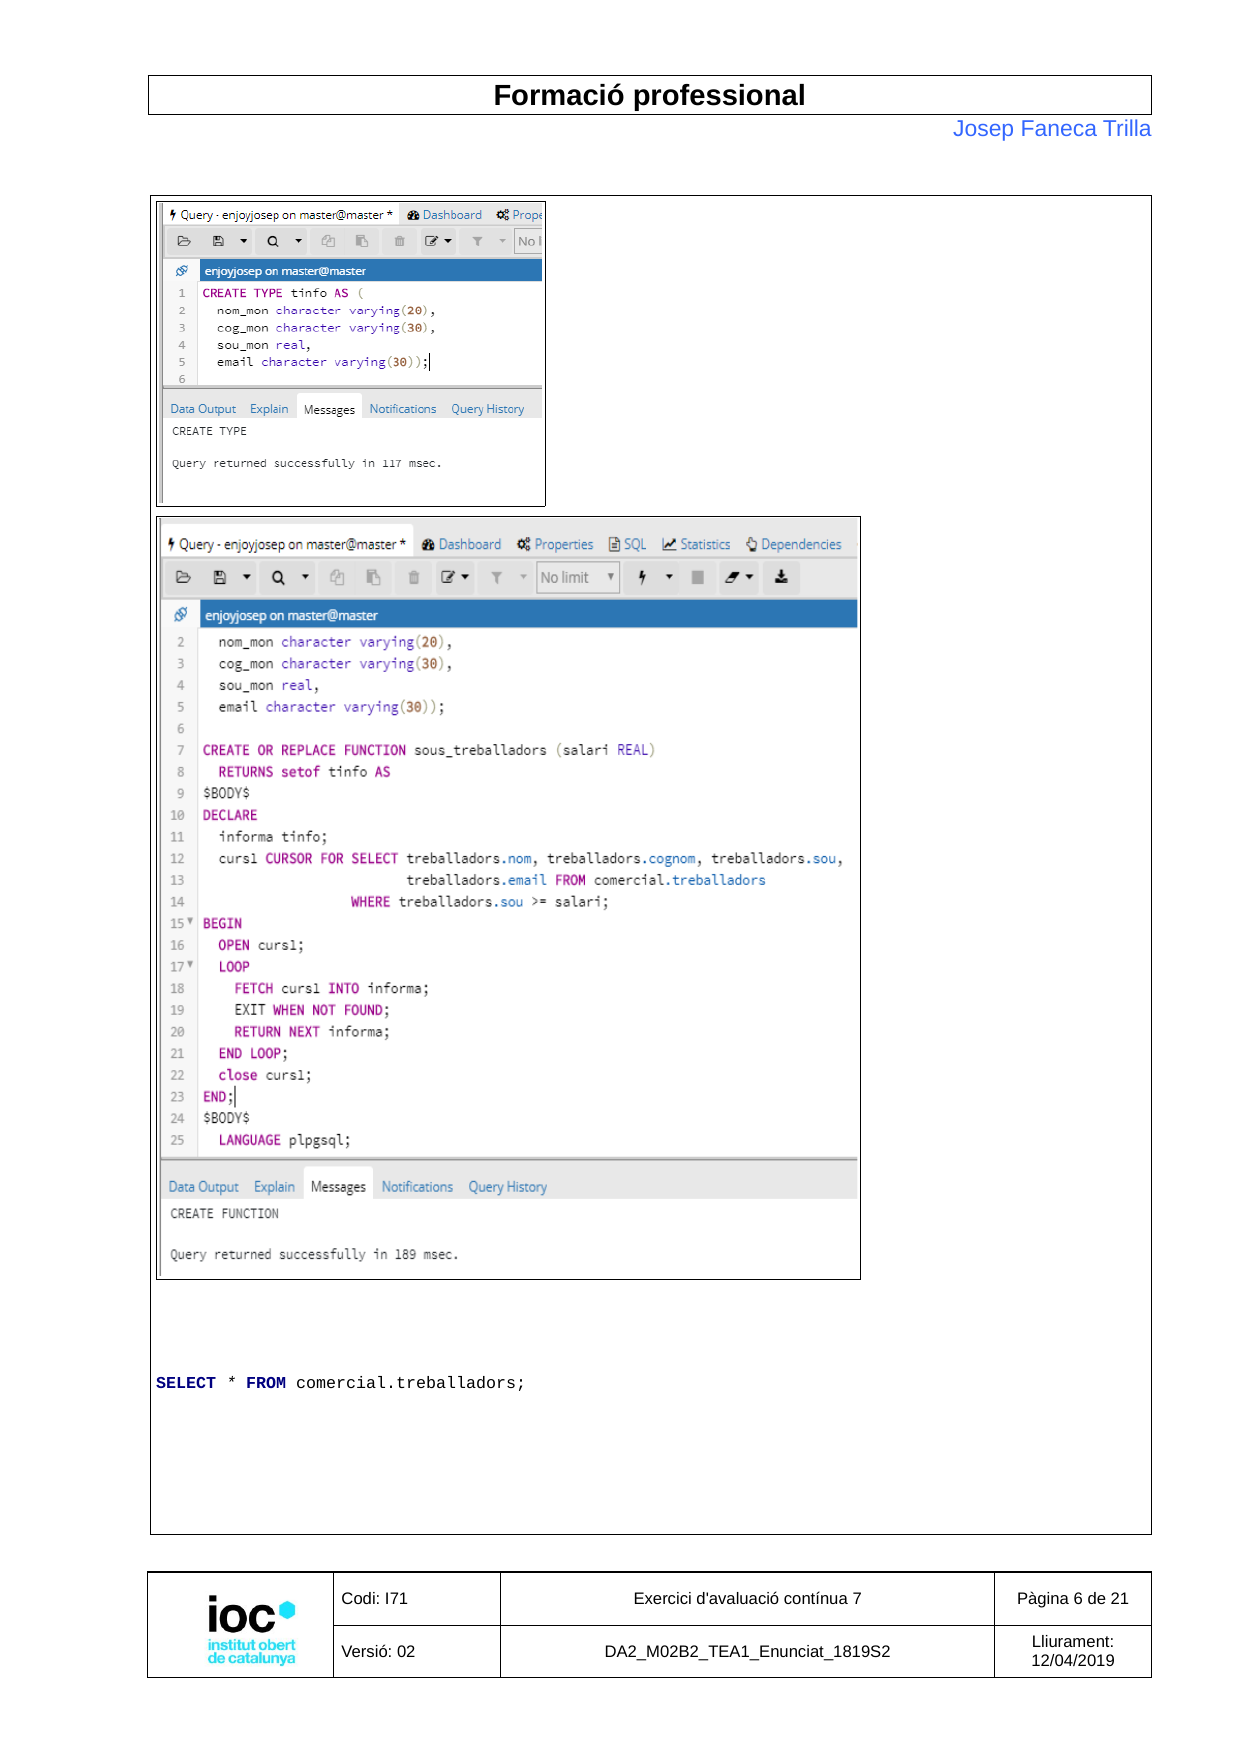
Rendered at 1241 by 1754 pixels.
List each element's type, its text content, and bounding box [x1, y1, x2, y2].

picture [195, 1581, 309, 1677]
picture [158, 203, 542, 503]
picture [159, 518, 858, 1276]
table_header SELECT * FROM comercial.treballadors; [151, 196, 1151, 1534]
